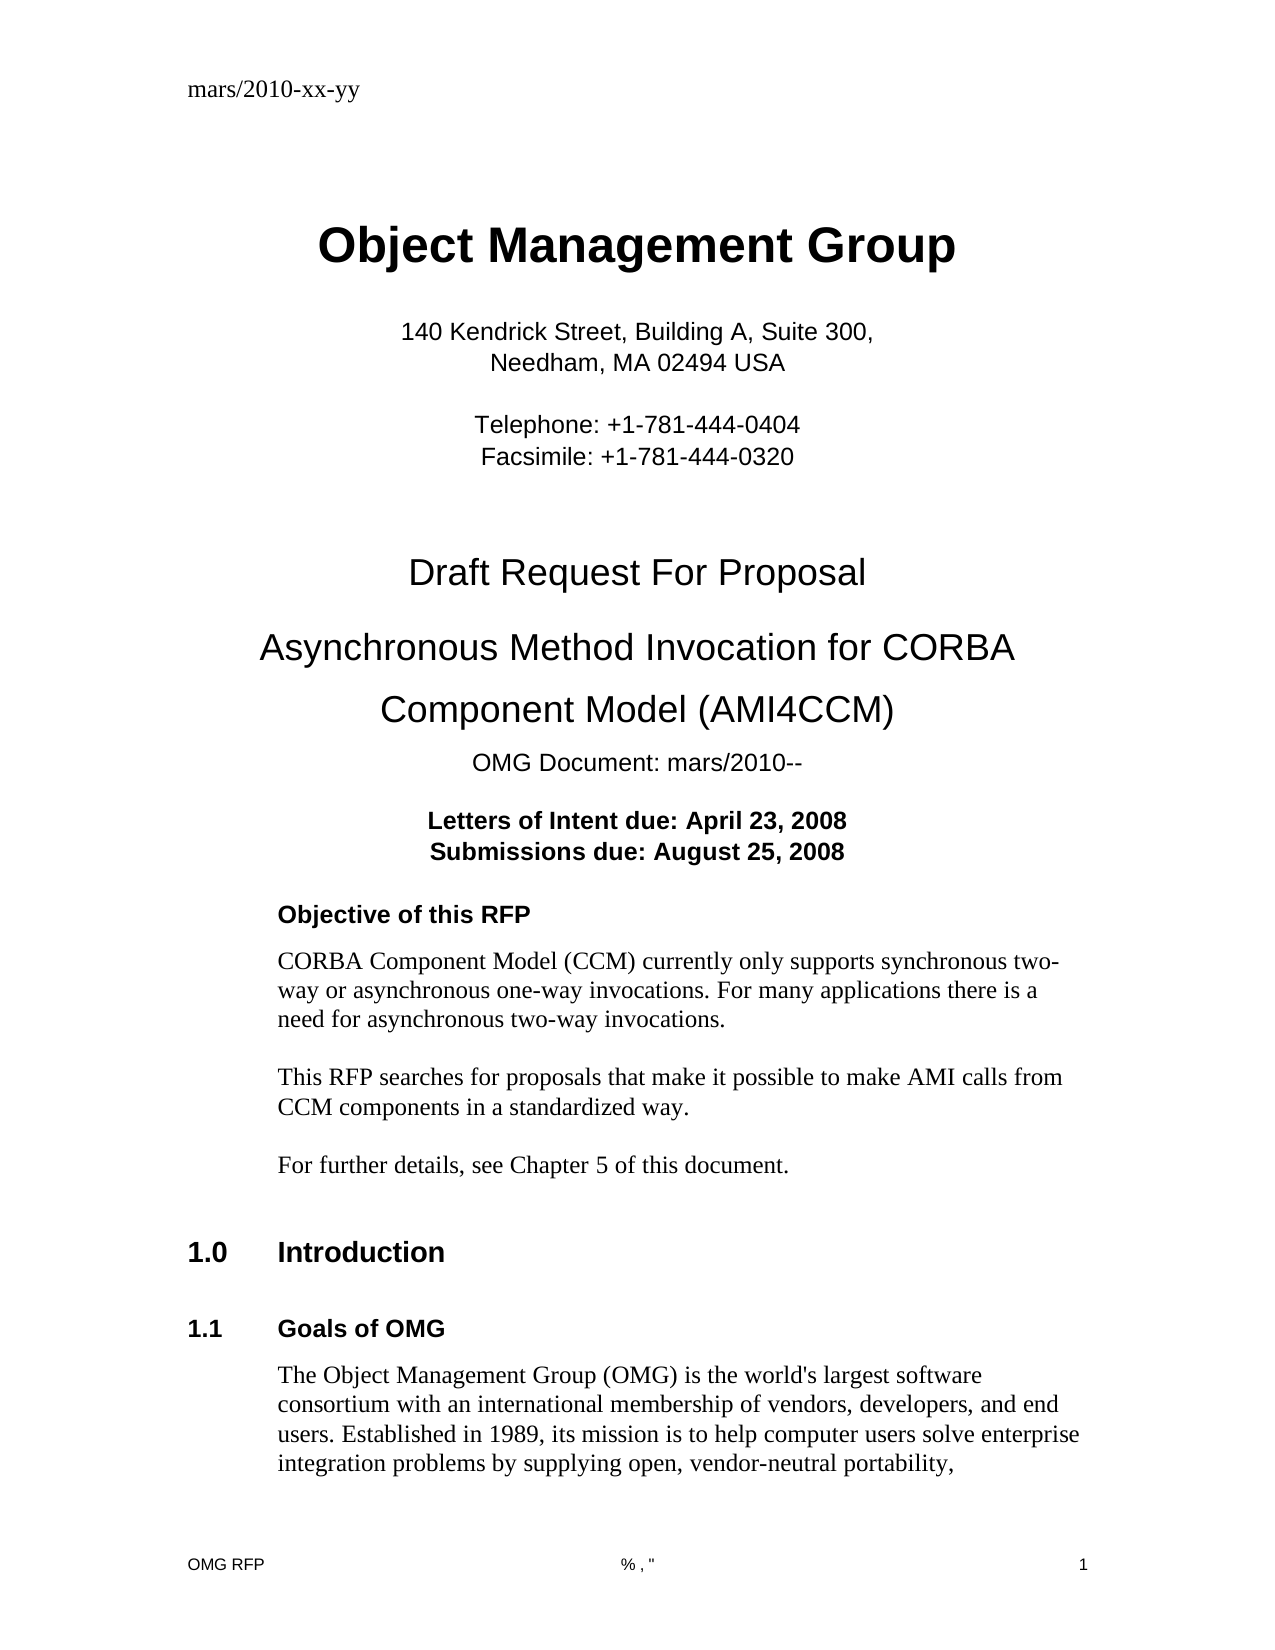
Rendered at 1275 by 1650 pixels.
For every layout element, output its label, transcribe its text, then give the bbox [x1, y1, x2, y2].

text For further details, see Chapter 6 of this document. [277, 1150, 1087, 1179]
text Draft Request For Proposal [187, 473, 1087, 598]
text This RFP searches for proposals that make it possible to make AMI calls from CCM components in a standardized way. [277, 1062, 1087, 1121]
text Needham, MA 02494 USA [187, 348, 1087, 377]
text The Object Management Group (OMG) is the world's largest software consortium with an international membership of vendors, developers, and end users. Established in 1989, its mission is to help computer users solve enterprise integration problems by supplying open, vendor-neutral portability, [277, 1360, 1087, 1477]
subtitle Objective of this RFP [187, 900, 1087, 929]
subtitle Goals of OMG [187, 1314, 1087, 1344]
text Telephone: +1-781-444-0404 [187, 410, 1087, 439]
text Submissions due: August 25, 2008 [187, 837, 1087, 867]
subtitle Introduction [187, 1235, 1087, 1269]
text Facsimile: +1-781-444-0320 [187, 442, 1087, 471]
text Asynchronous Method Invocation for CORBA Component Model (AMI4CCM) [187, 610, 1087, 735]
text 140 Kendrick Street, Building A, Suite 300, [187, 287, 1087, 346]
text Object Management Group [187, 150, 1087, 275]
text CORBA Component Model (CCM) currently only supports synchronous two-way or asynchronous one-way invocations. For many applications there is a need for asynchronous two-way invocations. [277, 946, 1087, 1033]
text OMG Document: mars/2010-- Letters of Intent due: April 23, 2008 [187, 748, 1087, 835]
